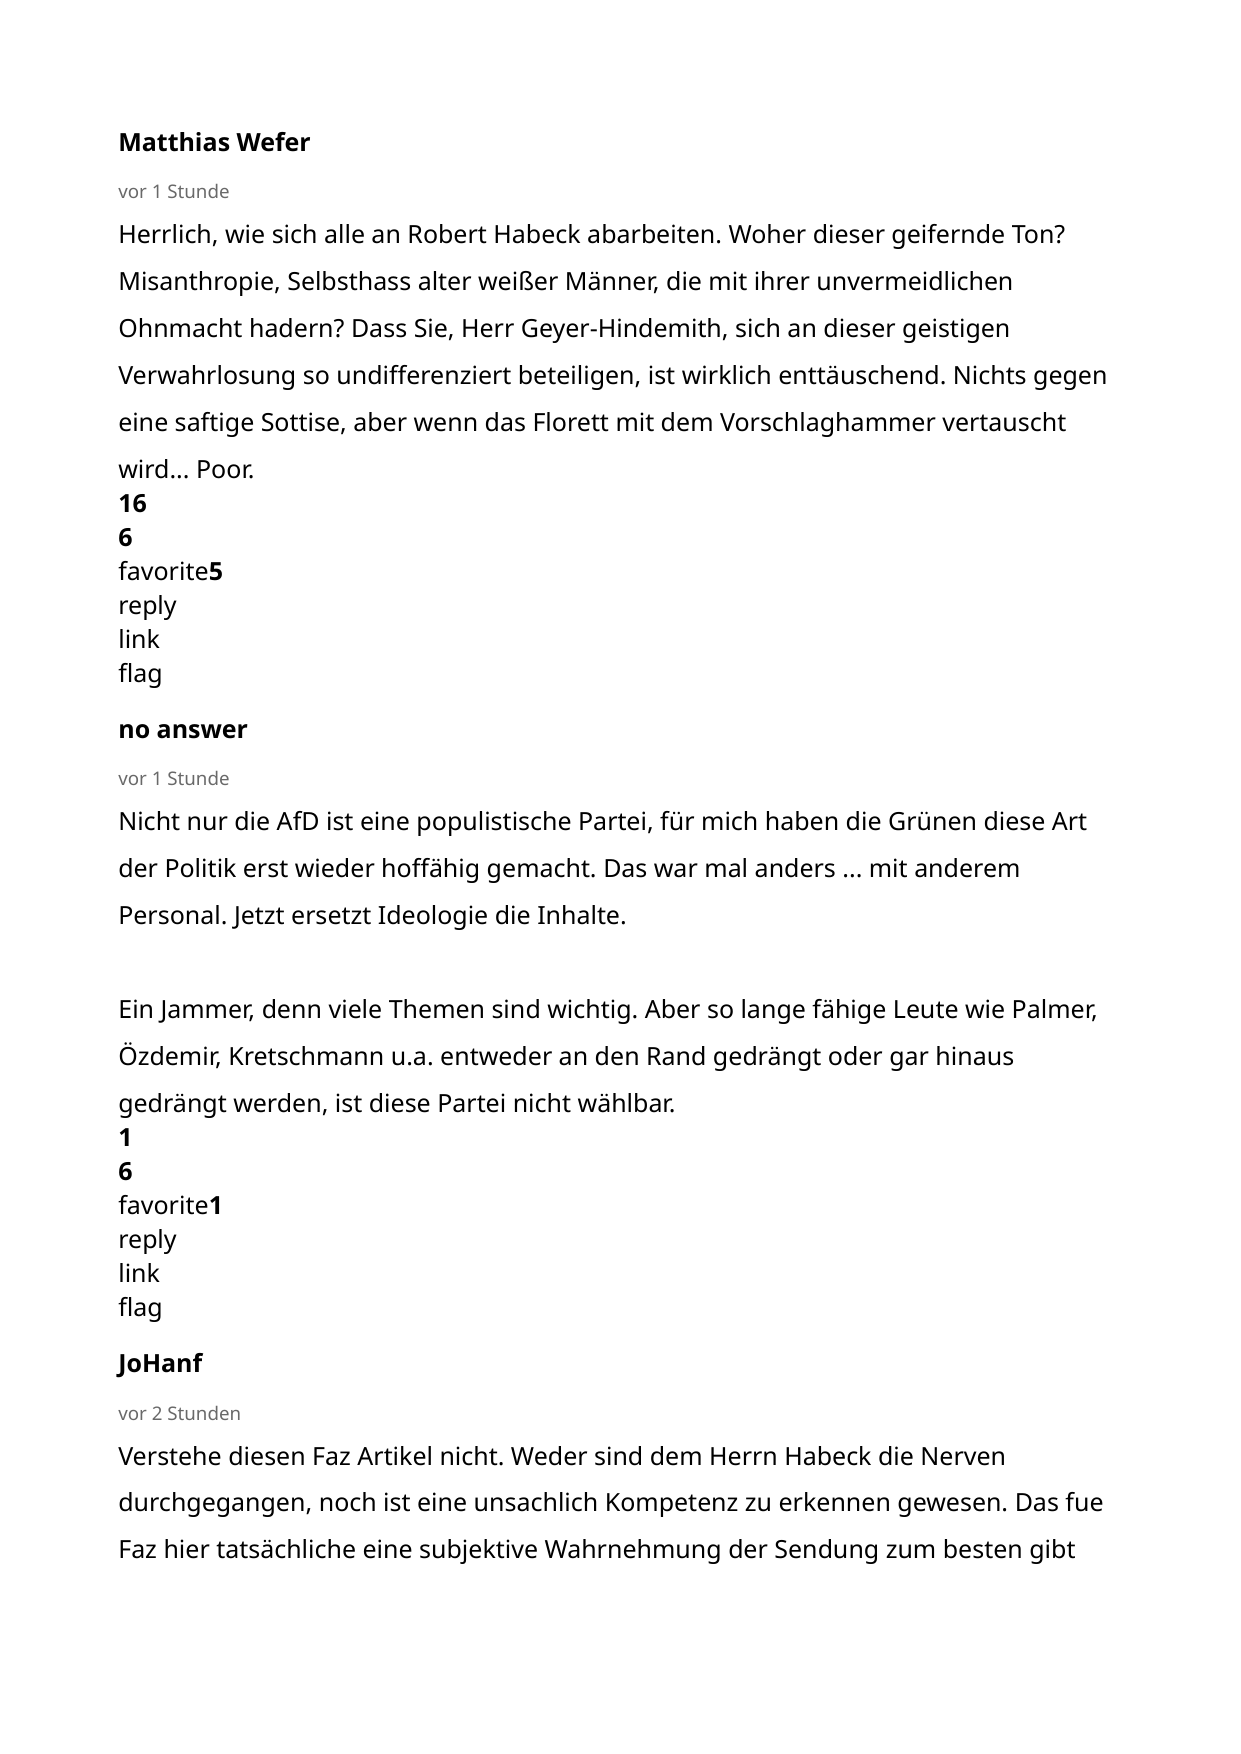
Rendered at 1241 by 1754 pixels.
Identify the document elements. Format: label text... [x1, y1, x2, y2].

text 6 [118, 1153, 1122, 1187]
text Matthias Wefer [118, 118, 1114, 159]
text reply [118, 587, 1122, 622]
text 1 [118, 1119, 1122, 1153]
text vor 1 Stunde [118, 174, 1122, 204]
text flag [118, 656, 1122, 690]
text link [118, 622, 1122, 656]
text Nicht nur die AfD ist eine populistische Partei, für mich haben die Grünen diese Art der Politik erst wieder hoffähig gemacht. Das war mal anders ... mit anderem Personal. Jetzt ersetzt Ideologie die Inhalte. Ein Jammer, denn viele Themen sind wichtig. Aber so lange fähige Leute wie Palmer, Özdemir, Kretschmann u.a. entweder an den Rand gedrängt oder gar hinaus gedrängt werden, ist diese Partei nicht wählbar. [118, 791, 1122, 1119]
text link [118, 1256, 1122, 1290]
text vor 2 Stunden [118, 1396, 1122, 1425]
text vor 1 Stunde [118, 762, 1122, 791]
text flag [118, 1290, 1122, 1324]
text 6 [118, 519, 1122, 553]
text Herrlich, wie sich alle an Robert Habeck abarbeiten. Woher dieser geifernde Ton? Misanthropie, Selbsthass alter weißer Männer, die mit ihrer unvermeidlichen Ohnmacht hadern? Dass Sie, Herr Geyer-Hindemith, sich an dieser geistigen Verwahrlosung so undifferenziert beteiligen, ist wirklich enttäuschend. Nichts gegen eine saftige Sottise, aber wenn das Florett mit dem Vorschlaghammer vertauscht wird... Poor. [118, 204, 1122, 485]
text favorite5 [118, 553, 1122, 587]
text JoHanf [118, 1339, 1114, 1380]
text Verstehe diesen Faz Artikel nicht. Weder sind dem Herrn Habeck die Nerven durchgegangen, noch ist eine unsachlich Kompetenz zu erkennen gewesen. Das fue Faz hier tatsächliche eine subjektive Wahrnehmung der Sendung zum besten gibt [118, 1425, 1122, 1566]
text reply [118, 1222, 1122, 1256]
text favorite1 [118, 1187, 1122, 1222]
text no answer [118, 705, 1114, 746]
text 16 [118, 485, 1122, 519]
